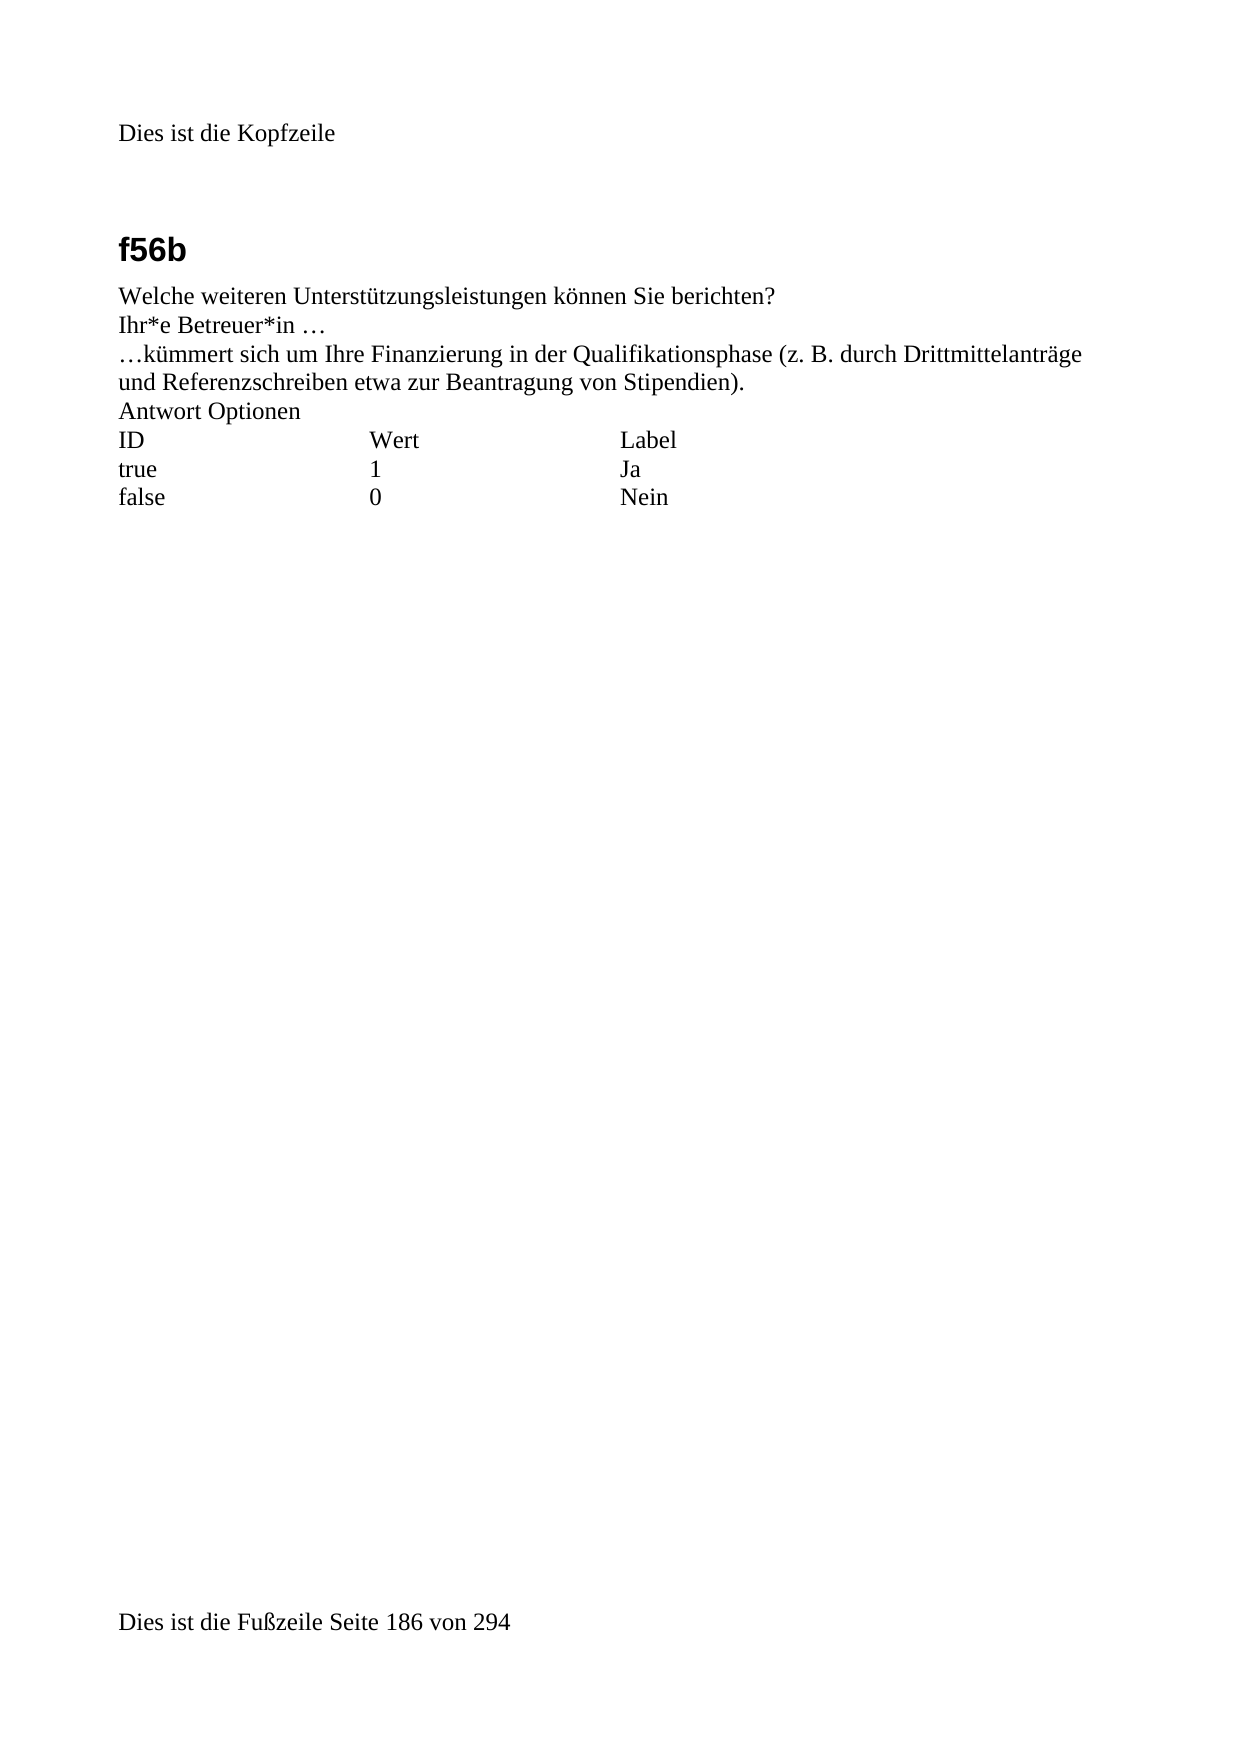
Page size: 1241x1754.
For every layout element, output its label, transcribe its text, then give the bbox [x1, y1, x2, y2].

text Ihr*e Betreuer*in … [118, 310, 1122, 339]
subtitle f56b [118, 230, 1122, 269]
table_cell Nein [620, 483, 871, 511]
text Welche weiteren Unterstützungsleistungen können Sie berichten? [118, 281, 1122, 310]
table_cell true [118, 454, 369, 482]
table_cell false [118, 483, 369, 511]
table_header Wert [369, 425, 620, 454]
table_cell 0 [369, 483, 620, 511]
text …kümmert sich um Ihre Finanzierung in der Qualifikationsphase (z. B. durch Drittmittelanträge und Referenzschreiben etwa zur Beantragung von Stipendien). [118, 339, 1122, 396]
text Antwort Optionen [118, 396, 1122, 425]
table_header ID [118, 425, 369, 454]
table_cell 1 [369, 454, 620, 482]
table_header Label [620, 425, 871, 454]
table_cell Ja [620, 454, 871, 482]
